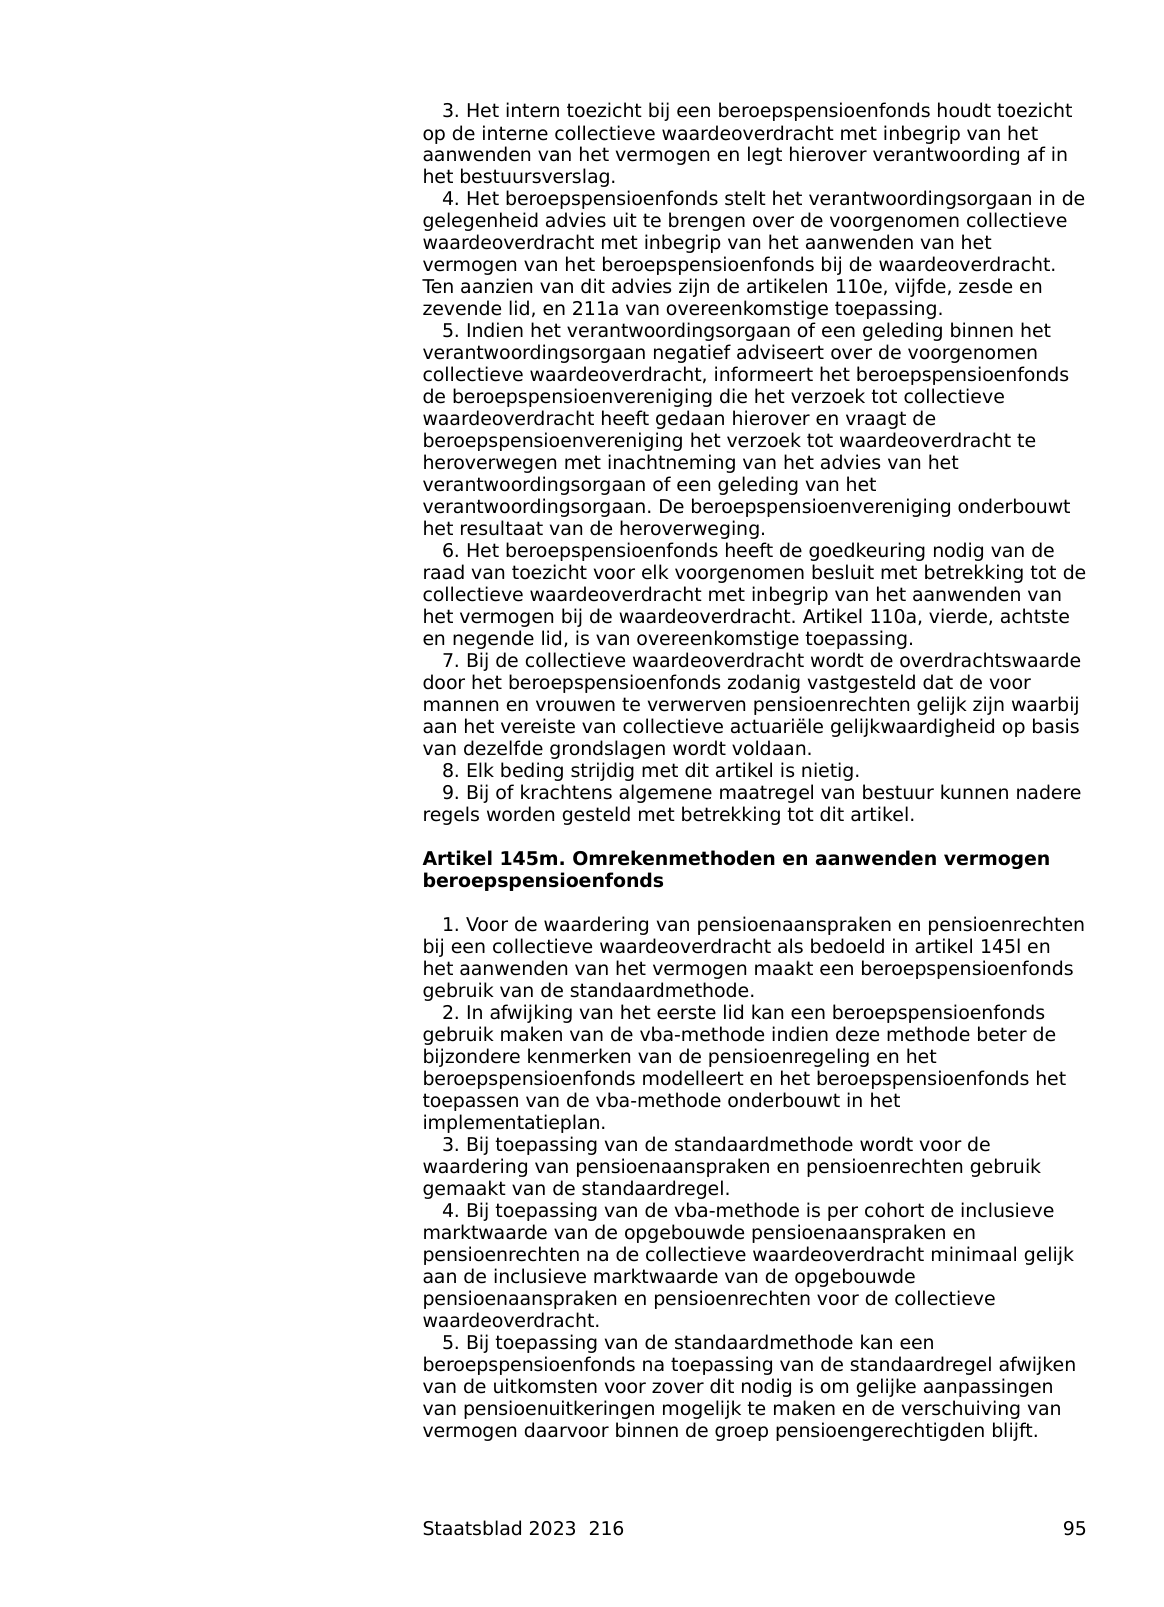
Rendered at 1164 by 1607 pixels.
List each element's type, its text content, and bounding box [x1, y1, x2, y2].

text 3. Het intern toezicht bij een beroepspensioenfonds houdt toezicht op de interne collectieve waardeoverdracht met inbegrip van het aanwenden van het vermogen en legt hierover verantwoording af in het bestuursverslag. [422, 100, 1087, 188]
text 5. Indien het verantwoordingsorgaan of een geleding binnen het verantwoordingsorgaan negatief adviseert over de voorgenomen collectieve waardeoverdracht, informeert het beroepspensioenfonds de beroepspensioenvereniging die het verzoek tot collectieve waardeoverdracht heeft gedaan hierover en vraagt de beroepspensioenvereniging het verzoek tot waardeoverdracht te heroverwegen met inachtneming van het advies van het verantwoordingsorgaan of een geleding van het verantwoordingsorgaan. De beroepspensioenvereniging onderbouwt het resultaat van de heroverweging. [422, 320, 1087, 540]
text 8. Elk beding strijdig met dit artikel is nietig. [422, 760, 1087, 782]
text 3. Bij toepassing van de standaardmethode wordt voor de waardering van pensioenaanspraken en pensioenrechten gebruik gemaakt van de standaardregel. [422, 1134, 1087, 1200]
text 9. Bij of krachtens algemene maatregel van bestuur kunnen nadere regels worden gesteld met betrekking tot dit artikel. [422, 782, 1087, 826]
subtitle Artikel 145m. Omrekenmethoden en aanwenden vermogen beroepspensioenfonds [422, 848, 1087, 892]
text 7. Bij de collectieve waardeoverdracht wordt de overdrachtswaarde door het beroepspensioenfonds zodanig vastgesteld dat de voor mannen en vrouwen te verwerven pensioenrechten gelijk zijn waarbij aan het vereiste van collectieve actuariële gelijkwaardigheid op basis van dezelfde grondslagen wordt voldaan. [422, 650, 1087, 760]
text 4. Het beroepspensioenfonds stelt het verantwoordingsorgaan in de gelegenheid advies uit te brengen over de voorgenomen collectieve waardeoverdracht met inbegrip van het aanwenden van het vermogen van het beroepspensioenfonds bij de waardeoverdracht. Ten aanzien van dit advies zijn de artikelen 110e, vijfde, zesde en zevende lid, en 211a van overeenkomstige toepassing. [422, 188, 1087, 320]
text 1. Voor de waardering van pensioenaanspraken en pensioenrechten bij een collectieve waardeoverdracht als bedoeld in artikel 145l en het aanwenden van het vermogen maakt een beroepspensioenfonds gebruik van de standaardmethode. [422, 914, 1087, 1002]
text 6. Het beroepspensioenfonds heeft de goedkeuring nodig van de raad van toezicht voor elk voorgenomen besluit met betrekking tot de collectieve waardeoverdracht met inbegrip van het aanwenden van het vermogen bij de waardeoverdracht. Artikel 110a, vierde, achtste en negende lid, is van overeenkomstige toepassing. [422, 540, 1087, 650]
text 4. Bij toepassing van de vba-methode is per cohort de inclusieve marktwaarde van de opgebouwde pensioenaanspraken en pensioenrechten na de collectieve waardeoverdracht minimaal gelijk aan de inclusieve marktwaarde van de opgebouwde pensioenaanspraken en pensioenrechten voor de collectieve waardeoverdracht. [422, 1200, 1087, 1332]
text 2. In afwijking van het eerste lid kan een beroepspensioenfonds gebruik maken van de vba-methode indien deze methode beter de bijzondere kenmerken van de pensioenregeling en het beroepspensioenfonds modelleert en het beroepspensioenfonds het toepassen van de vba-methode onderbouwt in het implementatieplan. [422, 1002, 1087, 1134]
text 5. Bij toepassing van de standaardmethode kan een beroepspensioenfonds na toepassing van de standaardregel afwijken van de uitkomsten voor zover dit nodig is om gelijke aanpassingen van pensioenuitkeringen mogelijk te maken en de verschuiving van vermogen daarvoor binnen de groep pensioengerechtigden blijft. [422, 1332, 1087, 1442]
